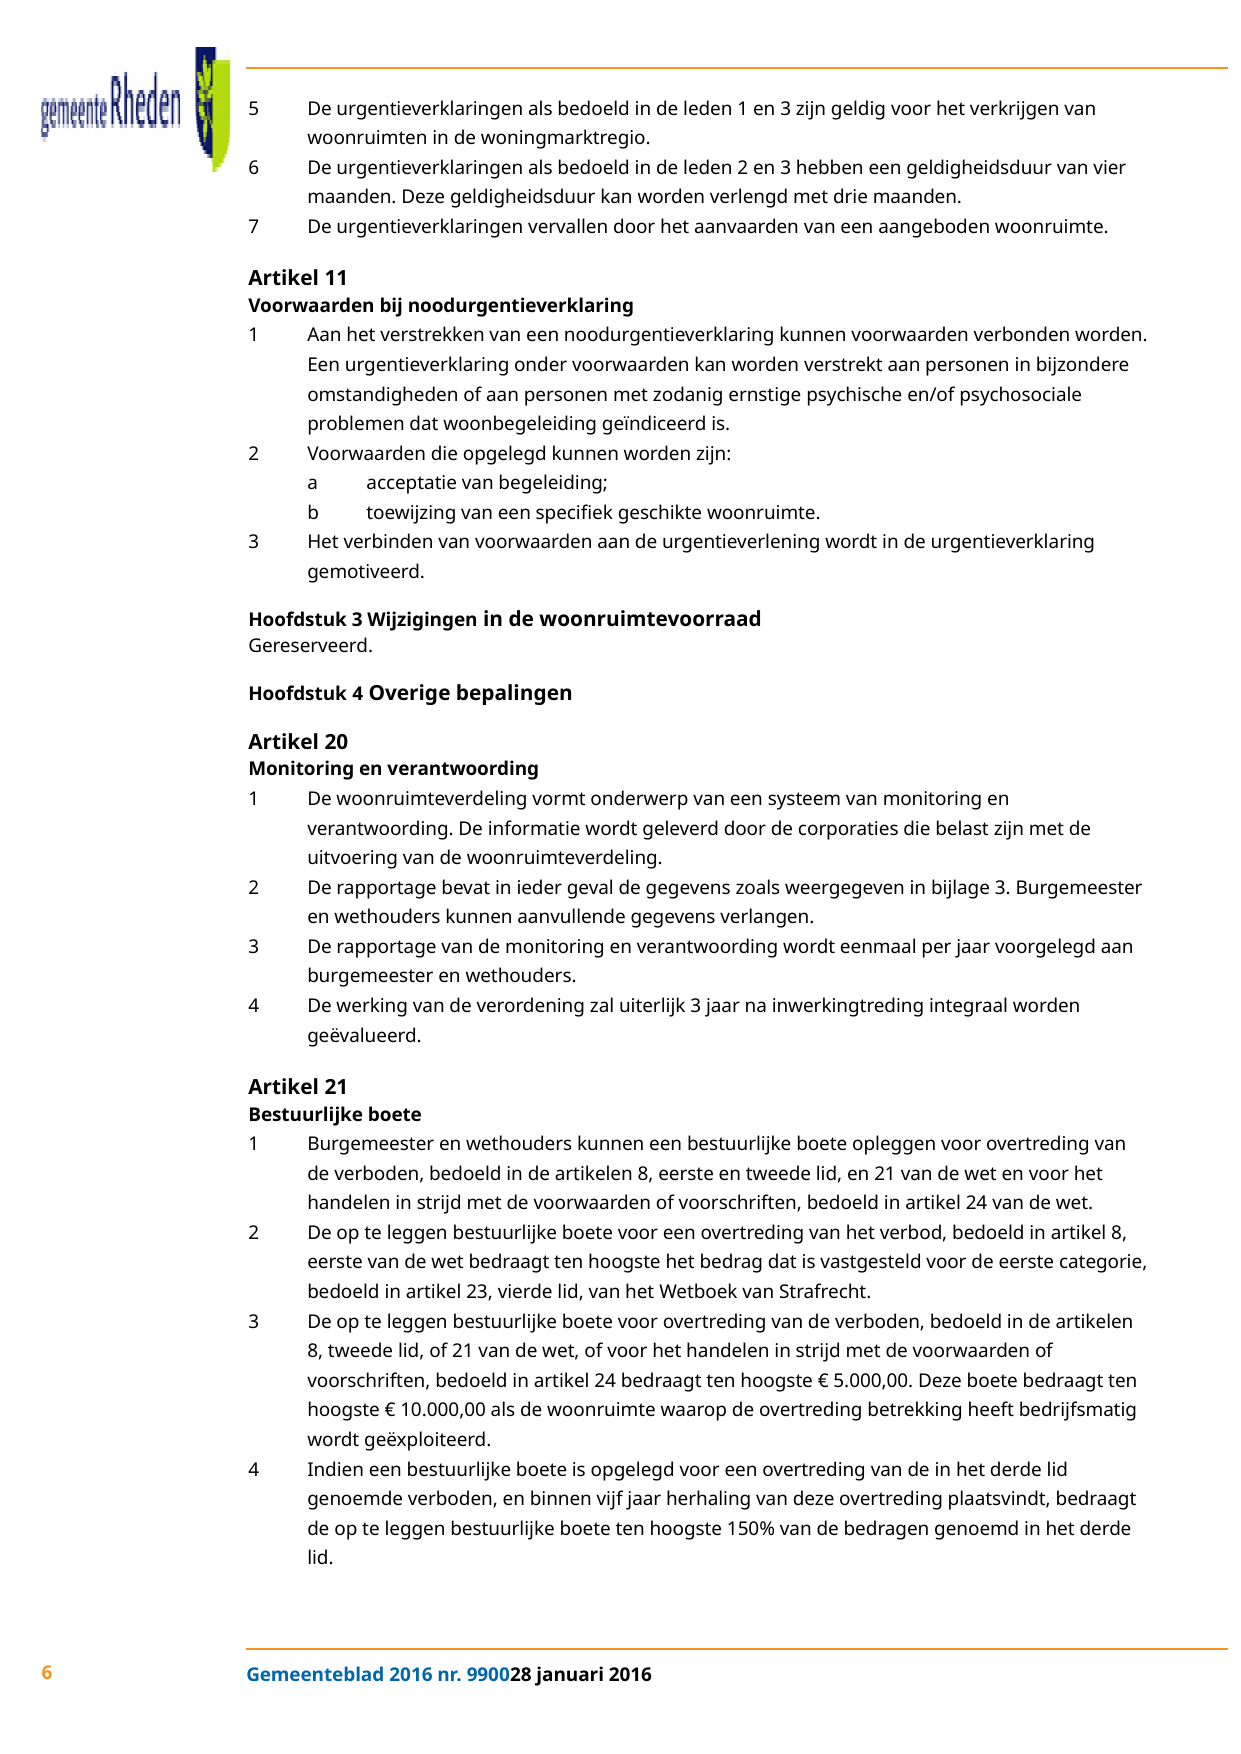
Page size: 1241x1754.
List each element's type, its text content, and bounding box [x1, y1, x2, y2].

list acceptatie van begeleiding; [307, 469, 1152, 495]
list De rapportage van de monitoring en verantwoording wordt eenmaal per jaar voorgelegd aan burgemeester en wethouders. [248, 933, 1152, 988]
list De rapportage bevat in ieder geval de gegevens zoals weergegeven in bijlage 3. Burgemeester en wethouders kunnen aanvullende gegevens verlangen. [248, 874, 1152, 929]
list toewijzing van een specifiek geschikte woonruimte. [307, 499, 1152, 525]
text Voorwaarden bij noodurgentieverklaring [248, 292, 1152, 318]
text Artikel 11 [248, 263, 1152, 292]
list Burgemeester en wethouders kunnen een bestuurlijke boete opleggen voor overtreding van de verboden, bedoeld in de artikelen 8, eerste en tweede lid, en 21 van de wet en voor het handelen in strijd met de voorwaarden of voorschriften, bedoeld in artikel 24 van de wet. [248, 1130, 1152, 1215]
list De urgentieverklaringen als bedoeld in de leden 2 en 3 hebben een geldigheidsduur van vier maanden. Deze geldigheidsduur kan worden verlengd met drie maanden. [248, 154, 1152, 209]
text Artikel 20 [248, 727, 1152, 756]
text Hoofdstuk 4 Overige bepalingen [248, 678, 1152, 706]
list Het verbinden van voorwaarden aan de urgentieverlening wordt in de urgentieverklaring gemotiveerd. [248, 529, 1152, 584]
text Hoofdstuk 3 Wijzigingen in de woonruimtevoorraad [248, 604, 1152, 632]
list De urgentieverklaringen vervallen door het aanvaarden van een aangeboden woonruimte. [248, 213, 1152, 239]
list De op te leggen bestuurlijke boete voor een overtreding van het verbod, bedoeld in artikel 8, eerste van de wet bedraagt ten hoogste het bedrag dat is vastgesteld voor de eerste categorie, bedoeld in artikel 23, vierde lid, van het Wetboek van Strafrecht. [248, 1219, 1152, 1304]
list Aan het verstrekken van een noodurgentieverklaring kunnen voorwaarden verbonden worden. Een urgentieverklaring onder voorwaarden kan worden verstrekt aan personen in bijzondere omstandigheden of aan personen met zodanig ernstige psychische en/of psychosociale problemen dat woonbegeleiding geïndiceerd is. [248, 322, 1152, 436]
list De op te leggen bestuurlijke boete voor overtreding van de verboden, bedoeld in de artikelen 8, tweede lid, of 21 van de wet, of voor het handelen in strijd met de voorwaarden of voorschriften, bedoeld in artikel 24 bedraagt ten hoogste € 5.000,00. Deze boete bedraagt ten hoogste € 10.000,00 als de woonruimte waarop de overtreding betrekking heeft bedrijfsmatig wordt geëxploiteerd. [248, 1308, 1152, 1452]
text Artikel 21 [248, 1072, 1152, 1101]
text Gereserveerd. [248, 632, 1152, 658]
list Voorwaarden die opgelegd kunnen worden zijn: [248, 440, 1152, 466]
text Bestuurlijke boete [248, 1101, 1152, 1126]
text Monitoring en verantwoording [248, 756, 1152, 781]
list De urgentieverklaringen als bedoeld in de leden 1 en 3 zijn geldig voor het verkrijgen van woonruimten in de woningmarktregio. [248, 95, 1152, 150]
list Indien een bestuurlijke boete is opgelegd voor een overtreding van de in het derde lid genoemde verboden, en binnen vijf jaar herhaling van deze overtreding plaatsvindt, bedraagt de op te leggen bestuurlijke boete ten hoogste 150% van de bedragen genoemd in het derde lid. [248, 1456, 1152, 1570]
picture [41, 47, 231, 172]
list De werking van de verordening zal uiterlijk 3 jaar na inwerkingtreding integraal worden geëvalueerd. [248, 992, 1152, 1048]
list De woonruimteverdeling vormt onderwerp van een systeem van monitoring en verantwoording. De informatie wordt geleverd door de corporaties die belast zijn met de uitvoering van de woonruimteverdeling. [248, 785, 1152, 870]
